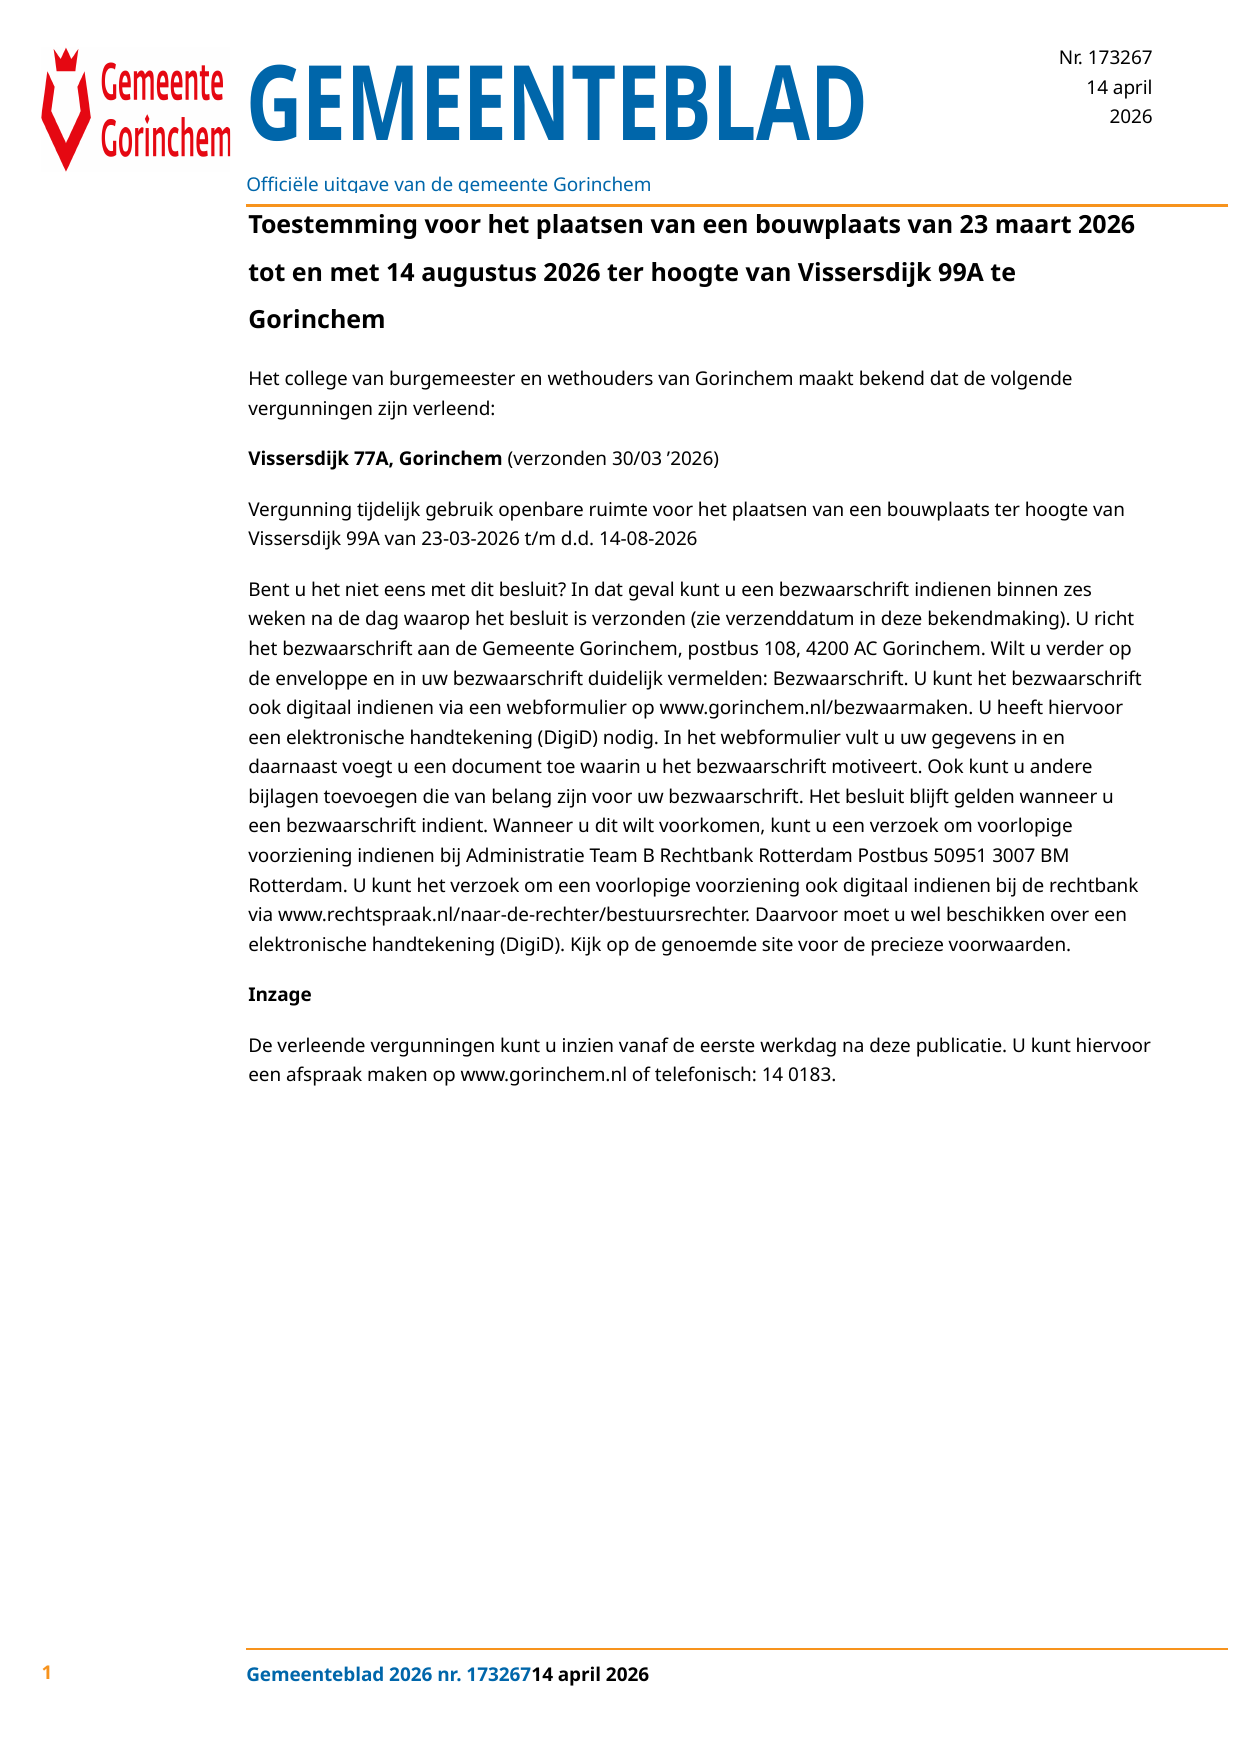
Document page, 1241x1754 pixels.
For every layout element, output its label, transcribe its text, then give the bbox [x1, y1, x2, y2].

text Het college van burgemeester en wethouders van Gorinchem maakt bekend dat de volgende vergunningen zijn verleend: [248, 366, 1152, 421]
text Vissersdijk 77A, Gorinchem (verzonden 30/03 ’2026) [248, 446, 1152, 471]
text Vergunning tijdelijk gebruik openbare ruimte voor het plaatsen van een bouwplaats ter hoogte van Vissersdijk 99A van 23-03-2026 t/m d.d. 14-08-2026 [248, 496, 1152, 551]
text De verleende vergunningen kunt u inzien vanaf de eerste werkdag na deze publicatie. U kunt hiervoor een afspraak maken op www.gorinchem.nl of telefonisch: 14 0183. [248, 1032, 1152, 1087]
picture [41, 47, 231, 172]
text Bent u het niet eens met dit besluit? In dat geval kunt u een bezwaarschrift indienen binnen zes weken na de dag waarop het besluit is verzonden (zie verzenddatum in deze bekendmaking). U richt het bezwaarschrift aan de Gemeente Gorinchem, postbus 108, 4200 AC Gorinchem. Wilt u verder op de enveloppe en in uw bezwaarschrift duidelijk vermelden: Bezwaarschrift. U kunt het bezwaarschrift ook digitaal indienen via een webformulier op www.gorinchem.nl/bezwaarmaken. U heeft hiervoor een elektronische handtekening (DigiD) nodig. In het webformulier vult u uw gegevens in en daarnaast voegt u een document toe waarin u het bezwaarschrift motiveert. Ook kunt u andere bijlagen toevoegen die van belang zijn voor uw bezwaarschrift. Het besluit blijft gelden wanneer u een bezwaarschrift indient. Wanneer u dit wilt voorkomen, kunt u een verzoek om voorlopige voorziening indienen bij Administratie Team B Rechtbank Rotterdam Postbus 50951 3007 BM Rotterdam. U kunt het verzoek om een voorlopige voorziening ook digitaal indienen bij de rechtbank via www.rechtspraak.nl/naar-de-rechter/bestuursrechter. Daarvoor moet u wel beschikken over een elektronische handtekening (DigiD). Kijk op de genoemde site voor de precieze voorwaarden. [248, 576, 1152, 957]
text Toestemming voor het plaatsen van een bouwplaats van 23 maart 2026 tot en met 14 augustus 2026 ter hoogte van Vissersdijk 99A te Gorinchem [248, 207, 1152, 336]
text Inzage [248, 981, 1152, 1007]
